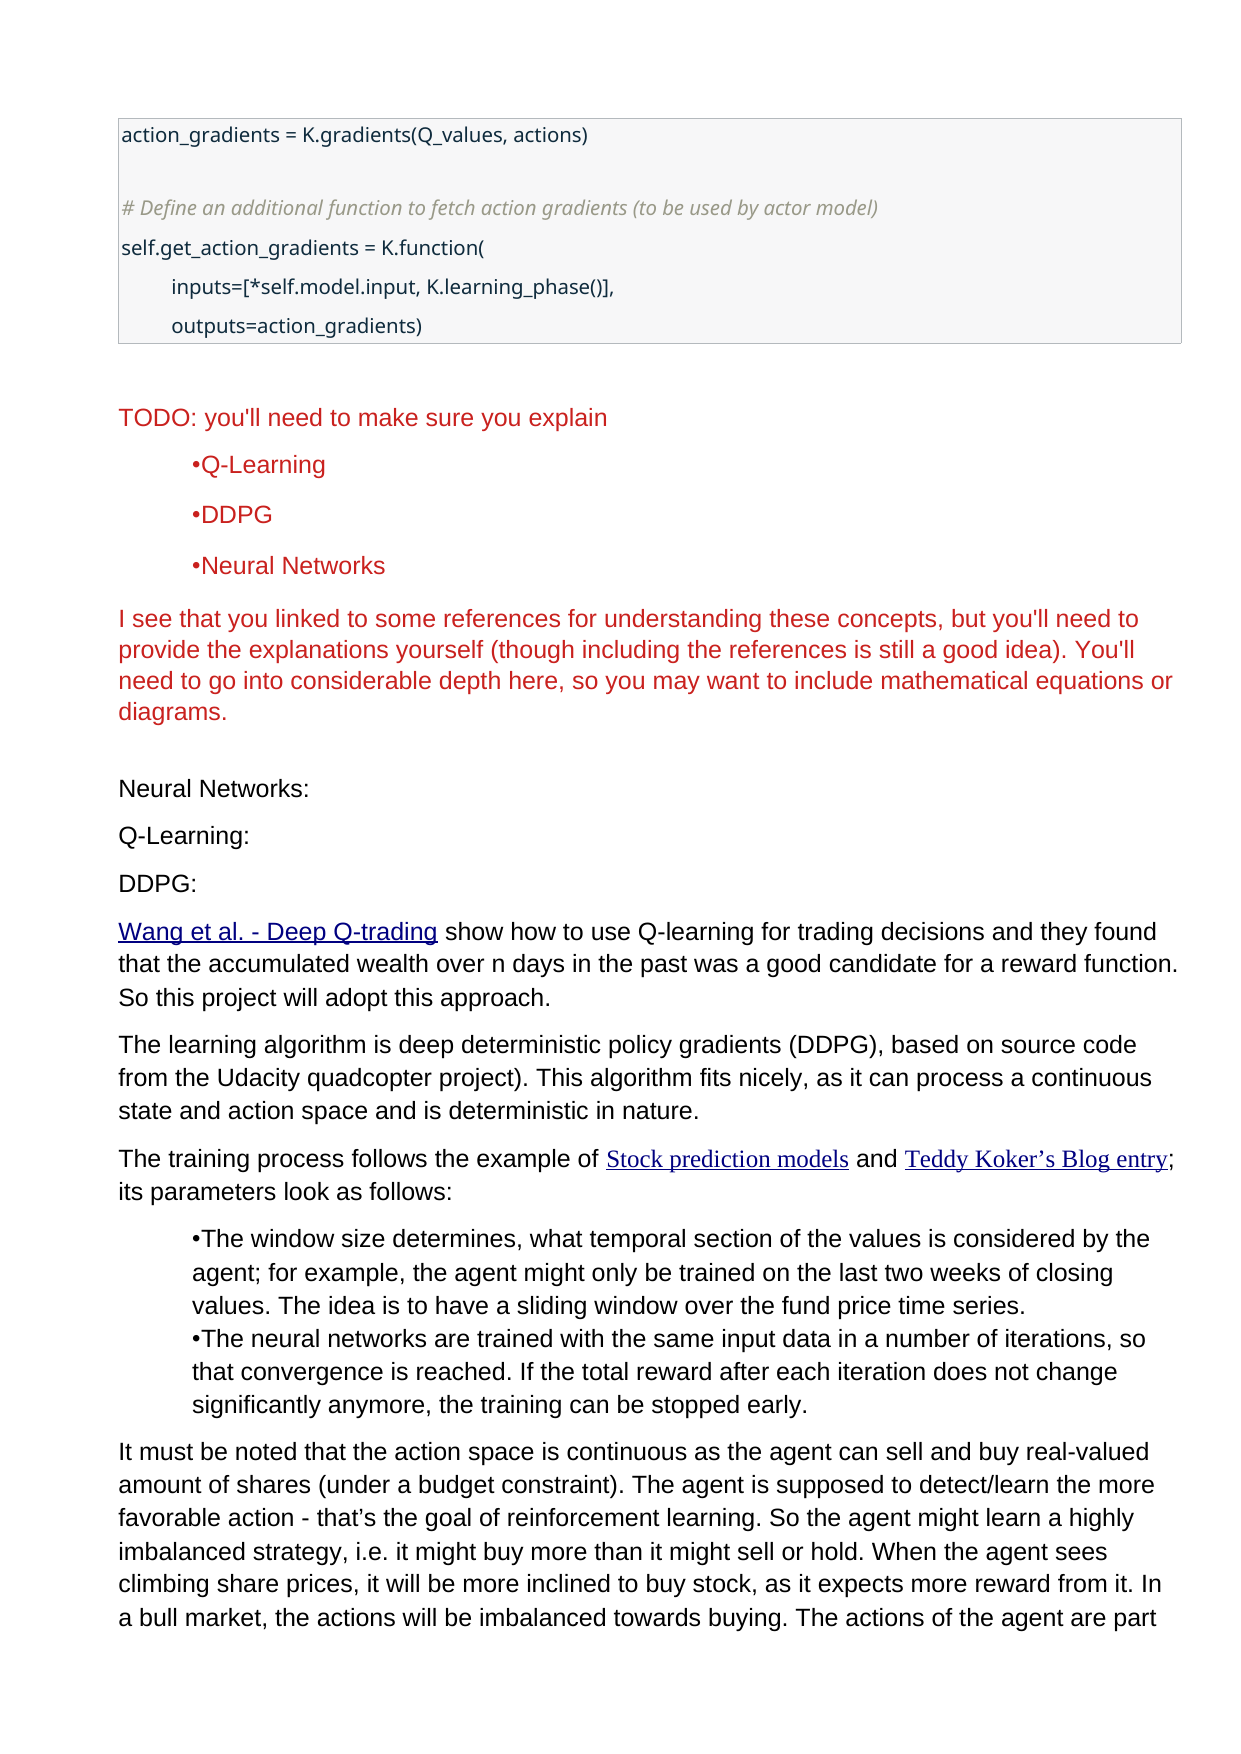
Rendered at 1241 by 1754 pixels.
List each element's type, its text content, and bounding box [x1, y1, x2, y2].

text action_gradients = K.gradients(Q_values, actions) [119, 119, 1181, 149]
text Q-Learning: [118, 821, 1181, 850]
text TODO: you'll need to make sure you explain [118, 402, 1181, 431]
list Q-Learning [118, 450, 1181, 479]
text self.get_action_gradients = K.function( [119, 230, 1181, 261]
text DDPG: [118, 869, 1181, 898]
text It must be noted that the action space is continuous as the agent can sell and buy real-valued amount of shares (under a budget constraint). The agent is supposed to detect/learn the more favorable action - that’s the goal of reinforcement learning. So the agent might learn a highly imbalanced strategy, i.e. it might buy more than it might sell or hold. When the agent sees climbing share prices, it will be more inclined to buy stock, as it expects more reward from it. In a bull market, the actions will be imbalanced towards buying. The actions of the agent are part [118, 1437, 1181, 1631]
text I see that you linked to some references for understanding these concepts, but you'll need to provide the explanations yourself (though including the references is still a good idea). You'll need to go into considerable depth here, so you may want to include mathematical equations or diagrams. [118, 601, 1181, 726]
text The learning algorithm is deep deterministic policy gradients (DDPG), based on source code from the Udacity quadcopter project). This algorithm fits nicely, as it can process a continuous state and action space and is deterministic in nature. [118, 1030, 1181, 1125]
list The neural networks are trained with the same input data in a number of iterations, so that convergence is reached. If the total reward after each iteration does not change significantly anymore, the training can be stopped early. [118, 1324, 1181, 1418]
text # Define an additional function to fetch action gradients (to be used by actor model) [119, 191, 1181, 222]
list Neural Networks [118, 551, 1181, 579]
text The training process follows the example of Stock prediction models and Teddy Koker’s Blog entry; its parameters look as follows: [118, 1144, 1181, 1206]
text Wang et al. - Deep Q-trading show how to use Q-learning for trading decisions and they found that the accumulated wealth over n days in the past was a good candidate for a reward function. So this project will adopt this approach. [118, 916, 1181, 1011]
list DDPG [118, 500, 1181, 529]
text outputs=action_gradients) [119, 309, 1181, 343]
list The window size determines, what temporal section of the values is considered by the agent; for example, the agent might only be trained on the last two weeks of closing values. The idea is to have a sliding window over the fund price time series. [118, 1224, 1181, 1319]
text Neural Networks: [118, 774, 1181, 802]
text inputs=[*self.model.input, K.learning_phase()], [119, 269, 1181, 301]
